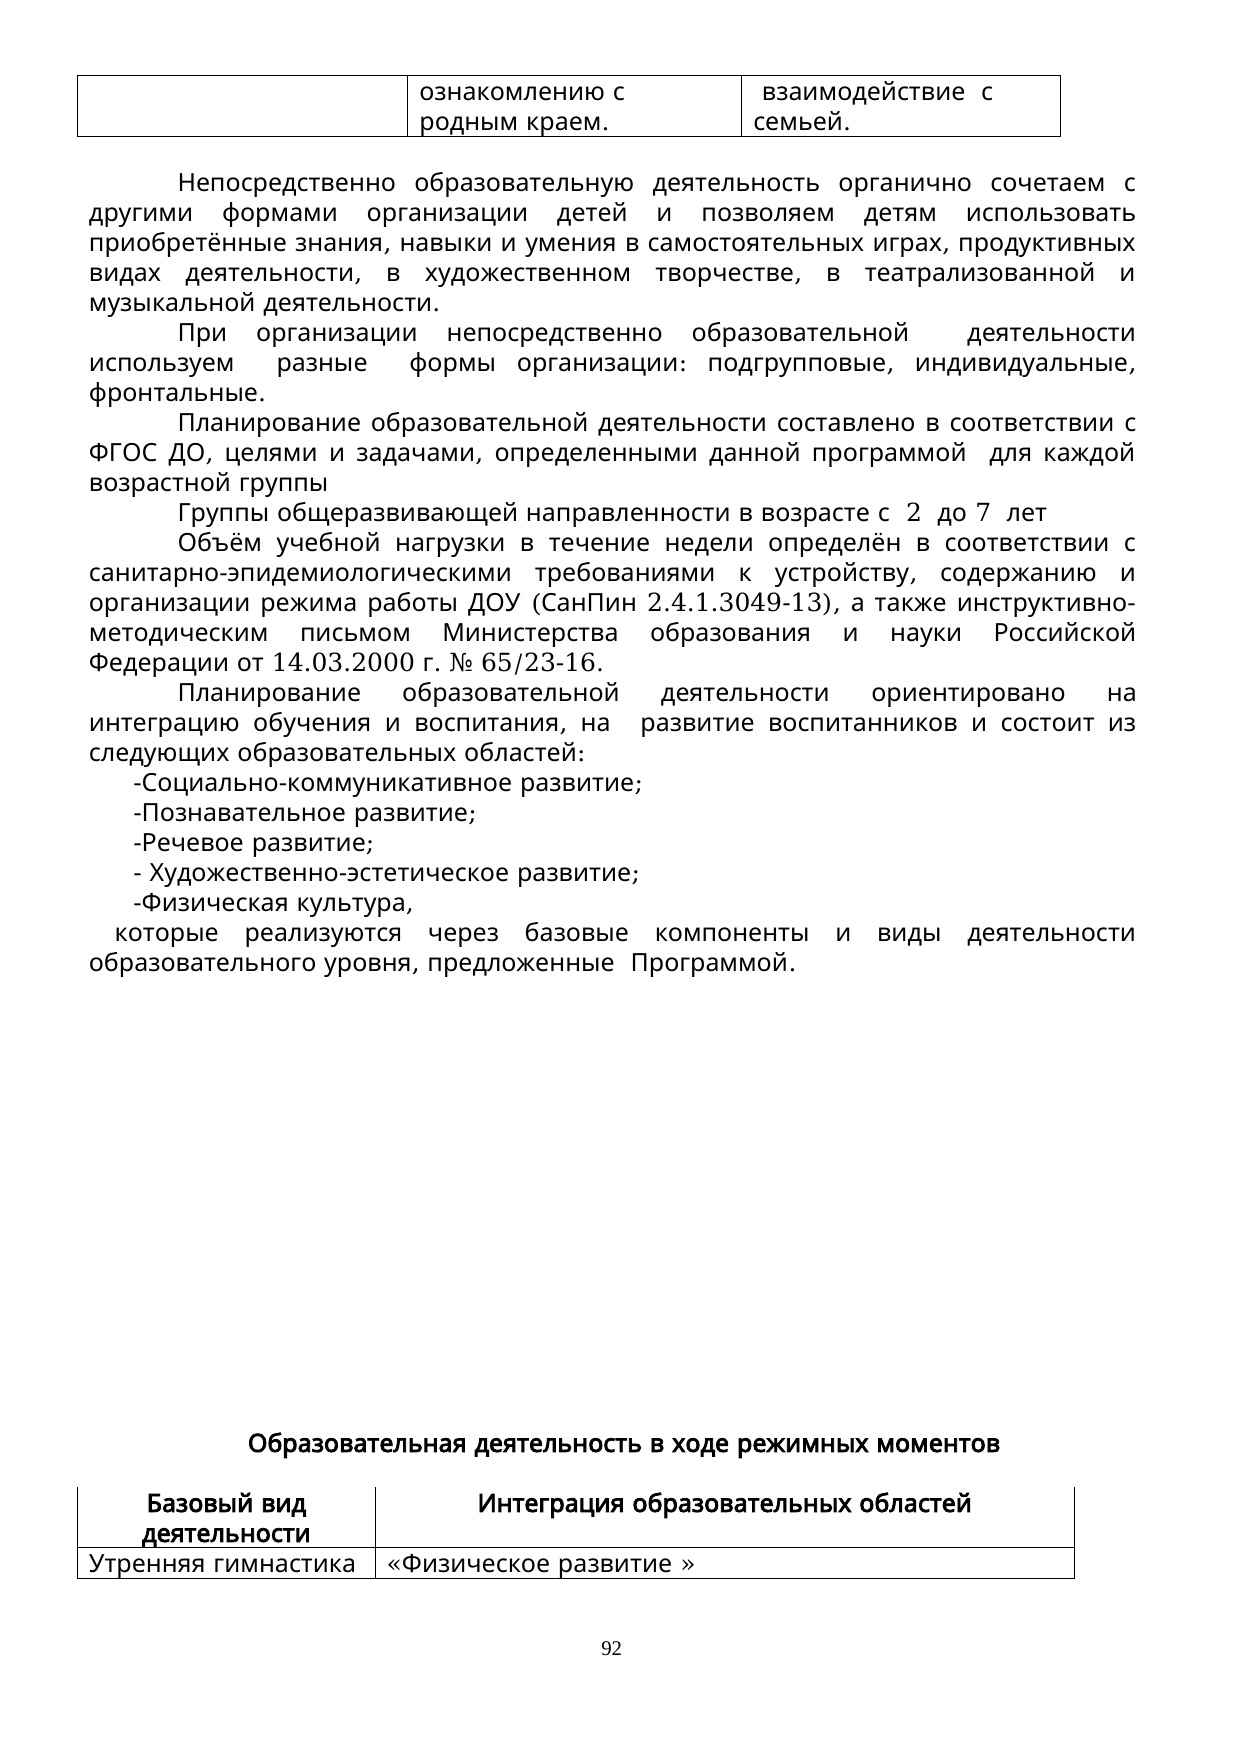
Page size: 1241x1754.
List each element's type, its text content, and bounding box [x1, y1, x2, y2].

table_cell Утренняя гимнастика [78, 1548, 375, 1578]
text -Социально-коммуникативное развитие; [89, 767, 1137, 797]
table_cell [78, 76, 407, 136]
text Образовательная деятельность в ходе режимных моментов [89, 1427, 1137, 1457]
text Непосредственно образовательную деятельность органично сочетаем с другими формами организации детей и позволяем детям использовать приобретённые знания, навыки и умения в самостоятельных играх, продуктивных видах деятельности, в художественном творчестве, в театрализованной и музыкальной деятельности. [89, 167, 1137, 317]
text -Познавательное развитие; [89, 797, 1137, 827]
text Планирование образовательной деятельности составлено в соответствии с ФГОС ДО, целями и задачами, определенными данной программой для каждой возрастной группы [89, 407, 1137, 497]
text При организации непосредственно образовательной деятельности используем разные формы организации: подгрупповые, индивидуальные, фронтальные. [89, 317, 1137, 407]
text Группы общеразвивающей направленности в возрасте с 2 до 7 лет [89, 497, 1137, 527]
text Планирование образовательной деятельности ориентировано на интеграцию обучения и воспитания, на развитие воспитанников и состоит из следующих образовательных областей: [89, 677, 1137, 767]
table_cell ознакомлению с родным краем. [408, 76, 741, 136]
text -Речевое развитие; [89, 827, 1137, 857]
table_cell «Физическое развитие » [376, 1548, 1074, 1578]
text Объём учебной нагрузки в течение недели определён в соответствии с санитарно-эпидемиологическими требованиями к устройству, содержанию и организации режима работы ДОУ (СанПин 2.4.1.3049-13), а также инструктивно-методическим письмом Министерства образования и науки Российской Федерации от 14.03.2000 г. № 65/23-16. [89, 527, 1137, 677]
table_header Интеграция образовательных областей [376, 1487, 1074, 1547]
text - Художественно-эстетическое развитие; [89, 857, 1137, 887]
text которые реализуются через базовые компоненты и виды деятельности образовательного уровня, предложенные Программой. [89, 917, 1137, 977]
text -Физическая культура, [89, 887, 1137, 917]
table_cell взаимодействие с семьей. [742, 76, 1060, 136]
table_header Базовый вид деятельности [78, 1487, 375, 1547]
